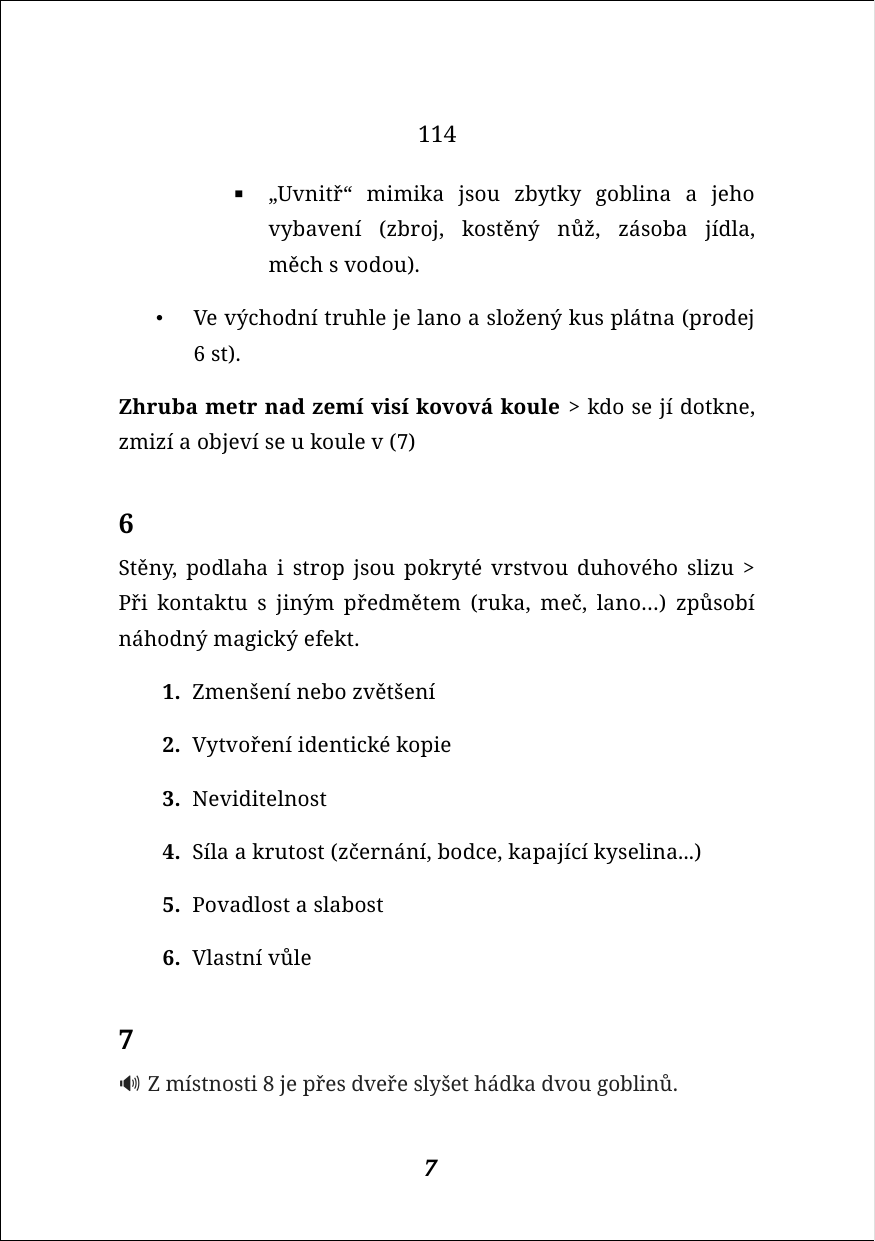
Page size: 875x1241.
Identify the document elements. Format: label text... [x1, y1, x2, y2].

text Zhruba metr nad zemí visí kovová koule > kdo se jí dotkne, zmizí a objeví se u koule v (7) [118, 392, 756, 456]
list Síla a krutost (zčernání, bodce, kapající kyselina...) [162, 837, 756, 865]
text Stěny, podlaha i strop jsou pokryté vrstvou duhového slizu > Při kontaktu s jiným předmětem (ruka, meč, lano…) způsobí náhodný magický efekt. [118, 553, 756, 652]
list Vlastní vůle [162, 943, 756, 972]
text 🔊 Z místnosti 8 je přes dveře slyšet hádka dvou goblinů. [118, 1069, 756, 1097]
list Ve východní truhle je lano a složený kus plátna (prodej 6 st). [156, 303, 756, 367]
list Vytvoření identické kopie [162, 731, 756, 759]
list Zmenšení nebo zvětšení [162, 677, 756, 706]
list „Uvnitř“ mimika jsou zbytky goblina a jeho vybavení (zbroj, kostěný nůž, zásoba jídla, měch s vodou). [231, 179, 756, 278]
subtitle 6 [118, 504, 756, 541]
list Neviditelnost [162, 784, 756, 812]
subtitle 7 [118, 1020, 756, 1057]
list Povadlost a slabost [162, 890, 756, 919]
